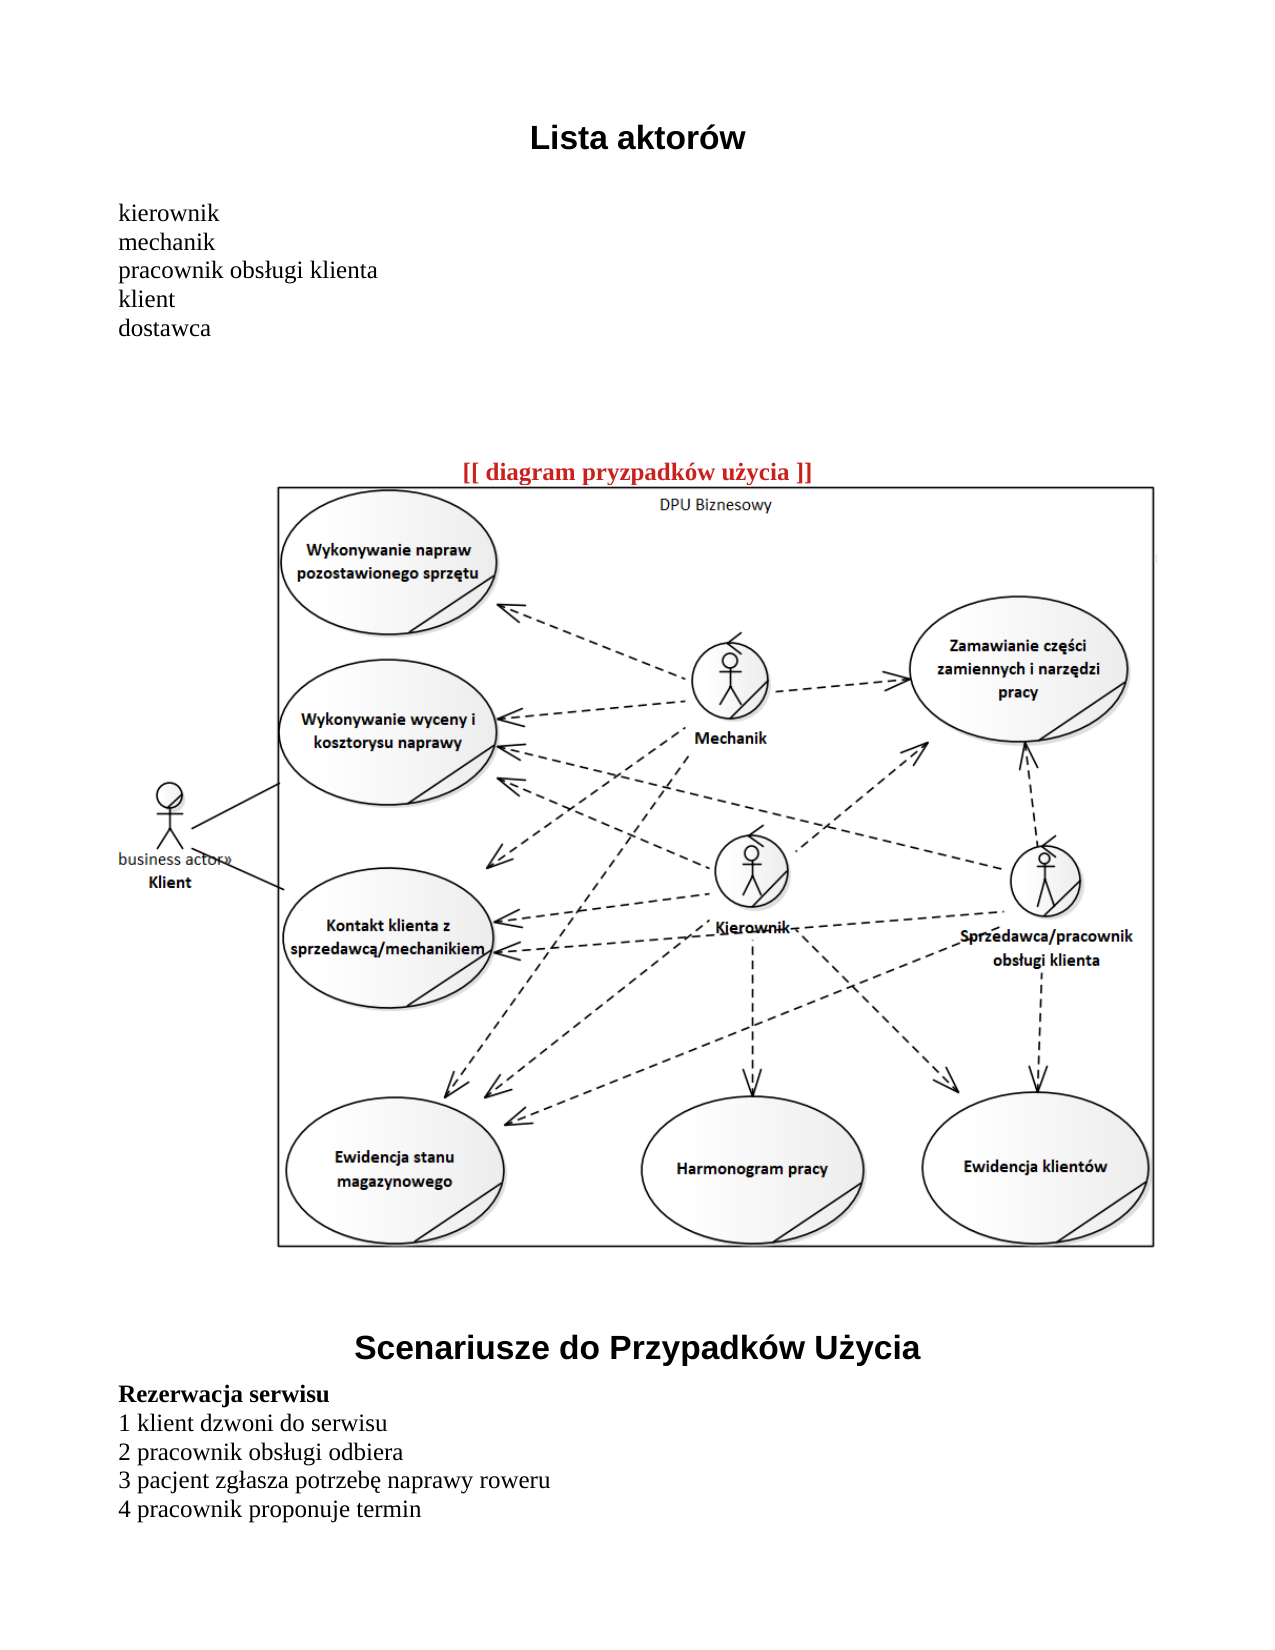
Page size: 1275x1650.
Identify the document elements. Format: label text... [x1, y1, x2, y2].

picture [118, 485, 1157, 1250]
text mechanik [118, 227, 1157, 256]
text dostawca [118, 313, 1157, 342]
text 4 pracownik proponuje termin [118, 1494, 1157, 1523]
text pracownik obsługi klienta [118, 256, 1157, 284]
text 1 klient dzwoni do serwisu [118, 1408, 1157, 1437]
text kierownik [118, 198, 1157, 227]
text [[ diagram pryzpadków użycia ]] [118, 457, 1157, 485]
subtitle Scenariusze do Przypadków Użycia [118, 1328, 1157, 1367]
text 3 pacjent zgłasza potrzebę naprawy roweru [118, 1466, 1157, 1494]
text Rezerwacja serwisu [118, 1379, 1157, 1408]
text 2 pracownik obsługi odbiera [118, 1437, 1157, 1466]
text klient [118, 284, 1157, 313]
subtitle Lista aktorów [118, 118, 1157, 157]
